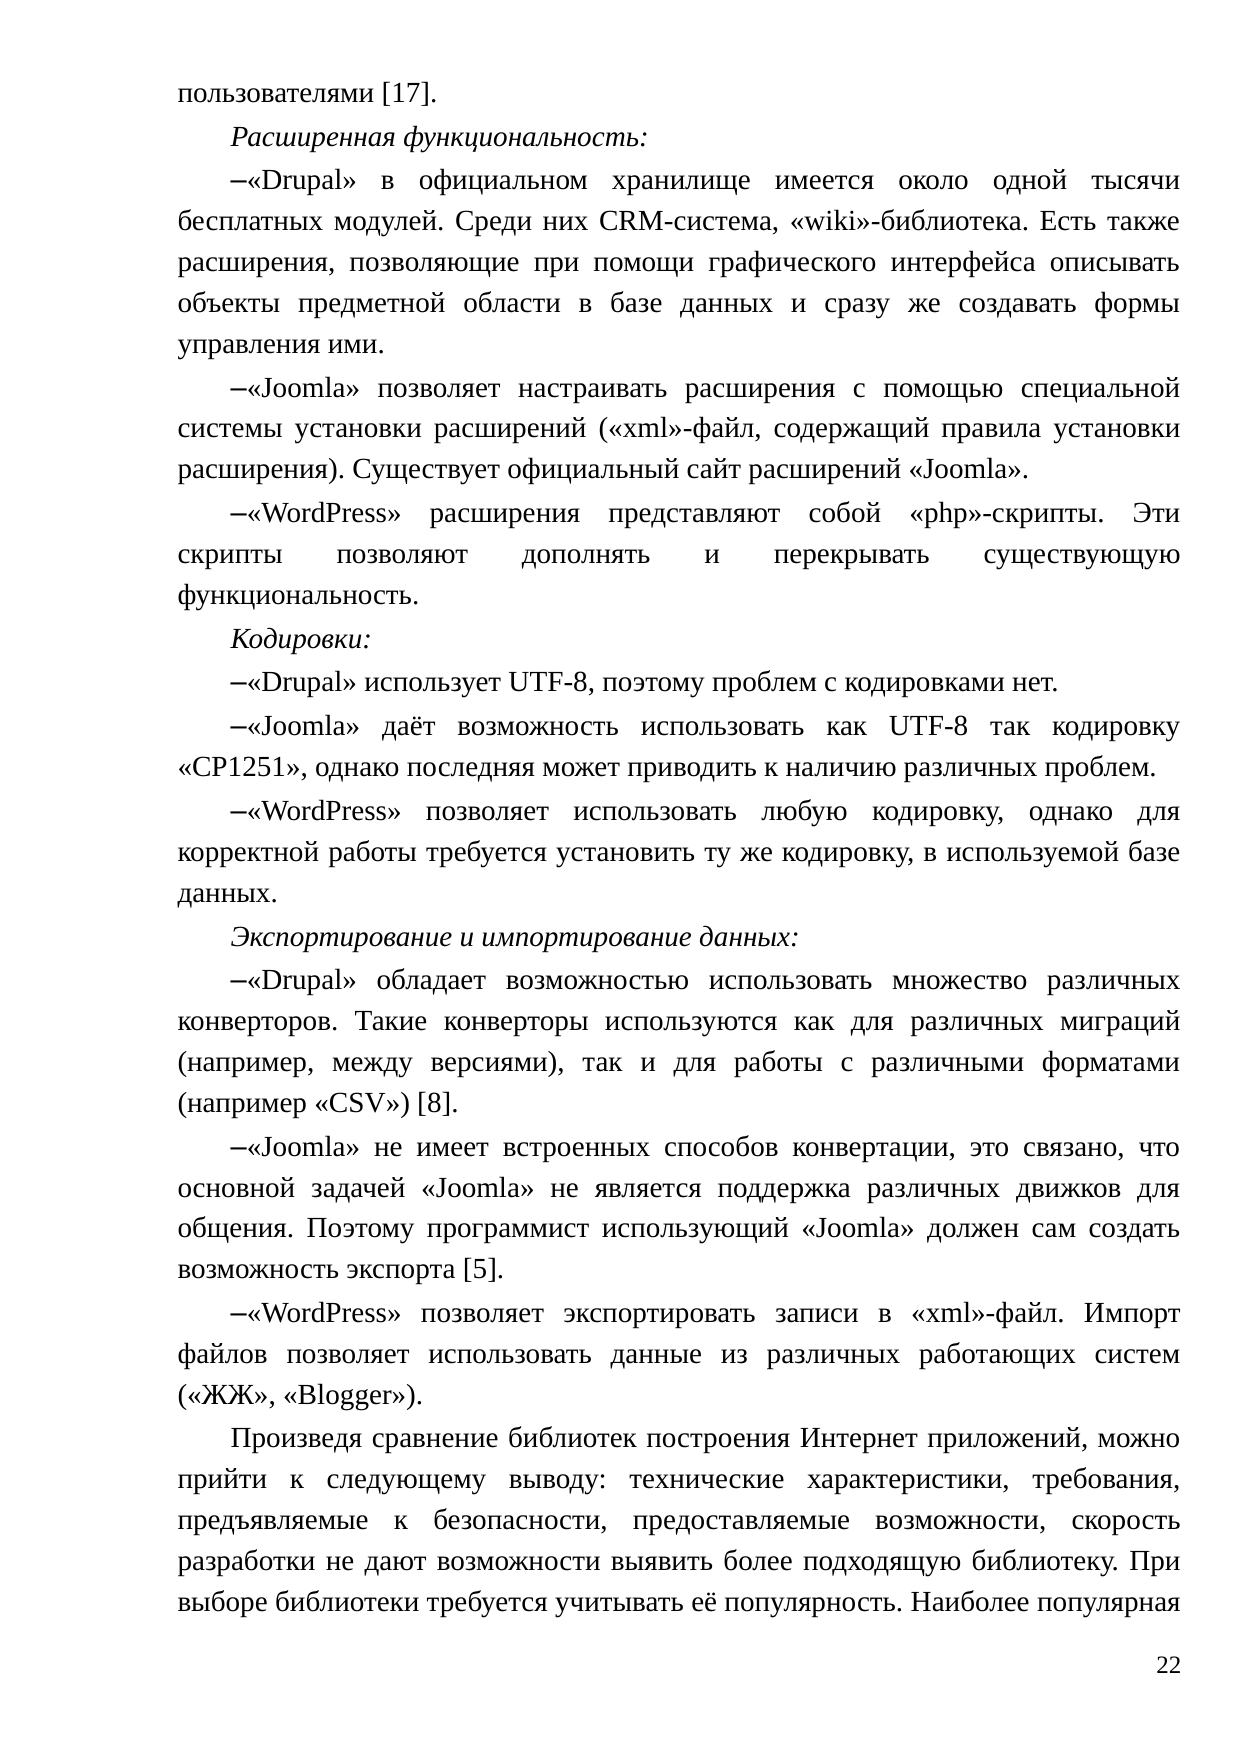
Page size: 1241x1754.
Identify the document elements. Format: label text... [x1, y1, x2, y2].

list «Drupal» обладает возможностью использовать множество различных конверторов. Такие конверторы используются как для различных миграций (например, между версиями), так и для работы с различными форматами (например «CSV») [8]. [177, 962, 1181, 1118]
text Произведя сравнение библиотек построения Интернет приложений, можно прийти к следующему выводу: технические характеристики, требования, предъявляемые к безопасности, предоставляемые возможности, скорость разработки не дают возможности выявить более подходящую библиотеку. При выборе библиотеки требуется учитывать её популярность. Наиболее популярная [177, 1421, 1181, 1617]
list «Joomla» даёт возможность использовать как UTF-8 так кодировку «CP1251», однако последняя может приводить к наличию различных проблем. [177, 708, 1181, 783]
list «Drupal» в официальном хранилище имеется около одной тысячи бесплатных модулей. Среди них CRM-система, «wiki»-библиотека. Есть также расширения, позволяющие при помощи графического интерфейса описывать объекты предметной области в базе данных и сразу же создавать формы управления ими. [177, 162, 1181, 359]
list «WordPress» расширения представляют собой «php»-скрипты. Эти скрипты позволяют дополнять и перекрывать существующую функциональность. [177, 495, 1181, 611]
text Экспортирование и импортирование данных: [177, 919, 1181, 952]
list «Drupal» использует UTF-8, поэтому проблем с кодировками нет. [177, 664, 1181, 698]
list «WordPress» позволяет экспортировать записи в «xml»-файл. Импорт файлов позволяет использовать данные из различных работающих систем («ЖЖ», «Blogger»). [177, 1295, 1181, 1410]
list «WordPress» позволяет использовать любую кодировку, однако для корректной работы требуется установить ту же кодировку, в используемой базе данных. [177, 793, 1181, 908]
list «Joomla» не имеет встроенных способов конвертации, это связано, что основной задачей «Joomla» не является поддержка различных движков для общения. Поэтому программист использующий «Joomla» должен сам создать возможность экспорта [5]. [177, 1129, 1181, 1285]
text Кодировки: [177, 621, 1181, 654]
text Расширенная функциональность: [177, 119, 1181, 152]
list пользователями [17]. [177, 75, 1181, 108]
list «Joomla» позволяет настраивать расширения с помощью специальной системы установки расширений («xml»-файл, содержащий правила установки расширения). Существует официальный сайт расширений «Joomla». [177, 370, 1181, 485]
